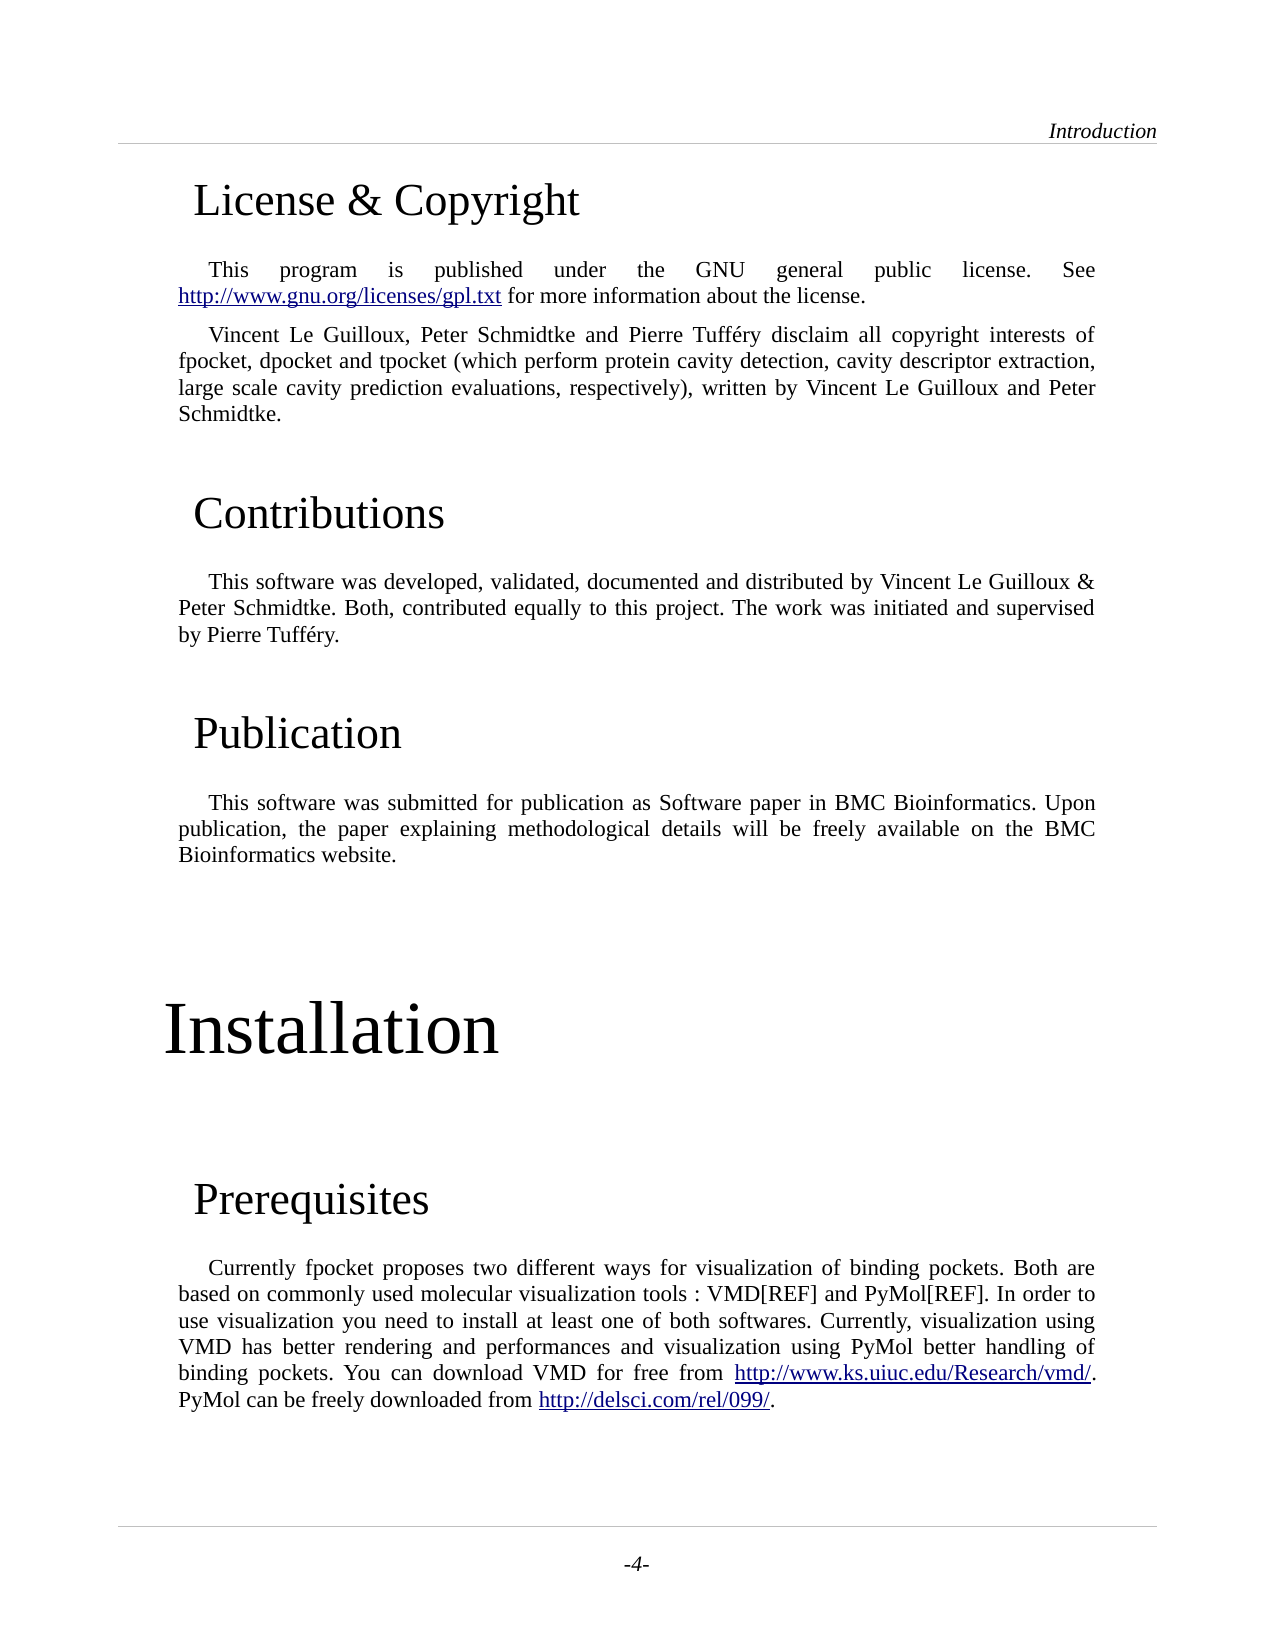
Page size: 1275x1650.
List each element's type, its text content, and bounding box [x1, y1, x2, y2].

subtitle Publication [193, 706, 1157, 759]
subtitle Contributions [193, 485, 1157, 538]
text This software was developed, validated, documented and distributed by Vincent Le Guilloux & Peter Schmidtke. Both, contributed equally to this project. The work was initiated and supervised by Pierre Tufféry. [178, 568, 1097, 647]
text Vincent Le Guilloux, Peter Schmidtke and Pierre Tufféry disclaim all copyright interests of fpocket, dpocket and tpocket (which perform protein cavity detection, cavity descriptor extraction, large scale cavity prediction evaluations, respectively), written by Vincent Le Guilloux and Peter Schmidtke. [178, 321, 1097, 426]
text This software was submitted for publication as Software paper in BMC Bioinformatics. Upon publication, the paper explaining methodological details will be freely available on the BMC Bioinformatics website. [178, 789, 1097, 868]
subtitle Prerequisites [193, 1171, 1157, 1224]
subtitle License & Copyright [193, 173, 1157, 226]
text Currently fpocket proposes two different ways for visualization of binding pockets. Both are based on commonly used molecular visualization tools : VMD[REF] and PyMol[REF]. In order to use visualization you need to install at least one of both softwares. Currently, visualization using VMD has better rendering and performances and visualization using PyMol better handling of binding pockets. You can download VMD for free from http://www.ks.uiuc.edu/Research/vmd/. PyMol can be freely downloaded from http://delsci.com/rel/099/. [178, 1254, 1097, 1412]
subtitle Installation [163, 983, 1157, 1069]
text This program is published under the GNU general public license. See http://www.gnu.org/licenses/gpl.txt for more information about the license. [178, 256, 1097, 308]
